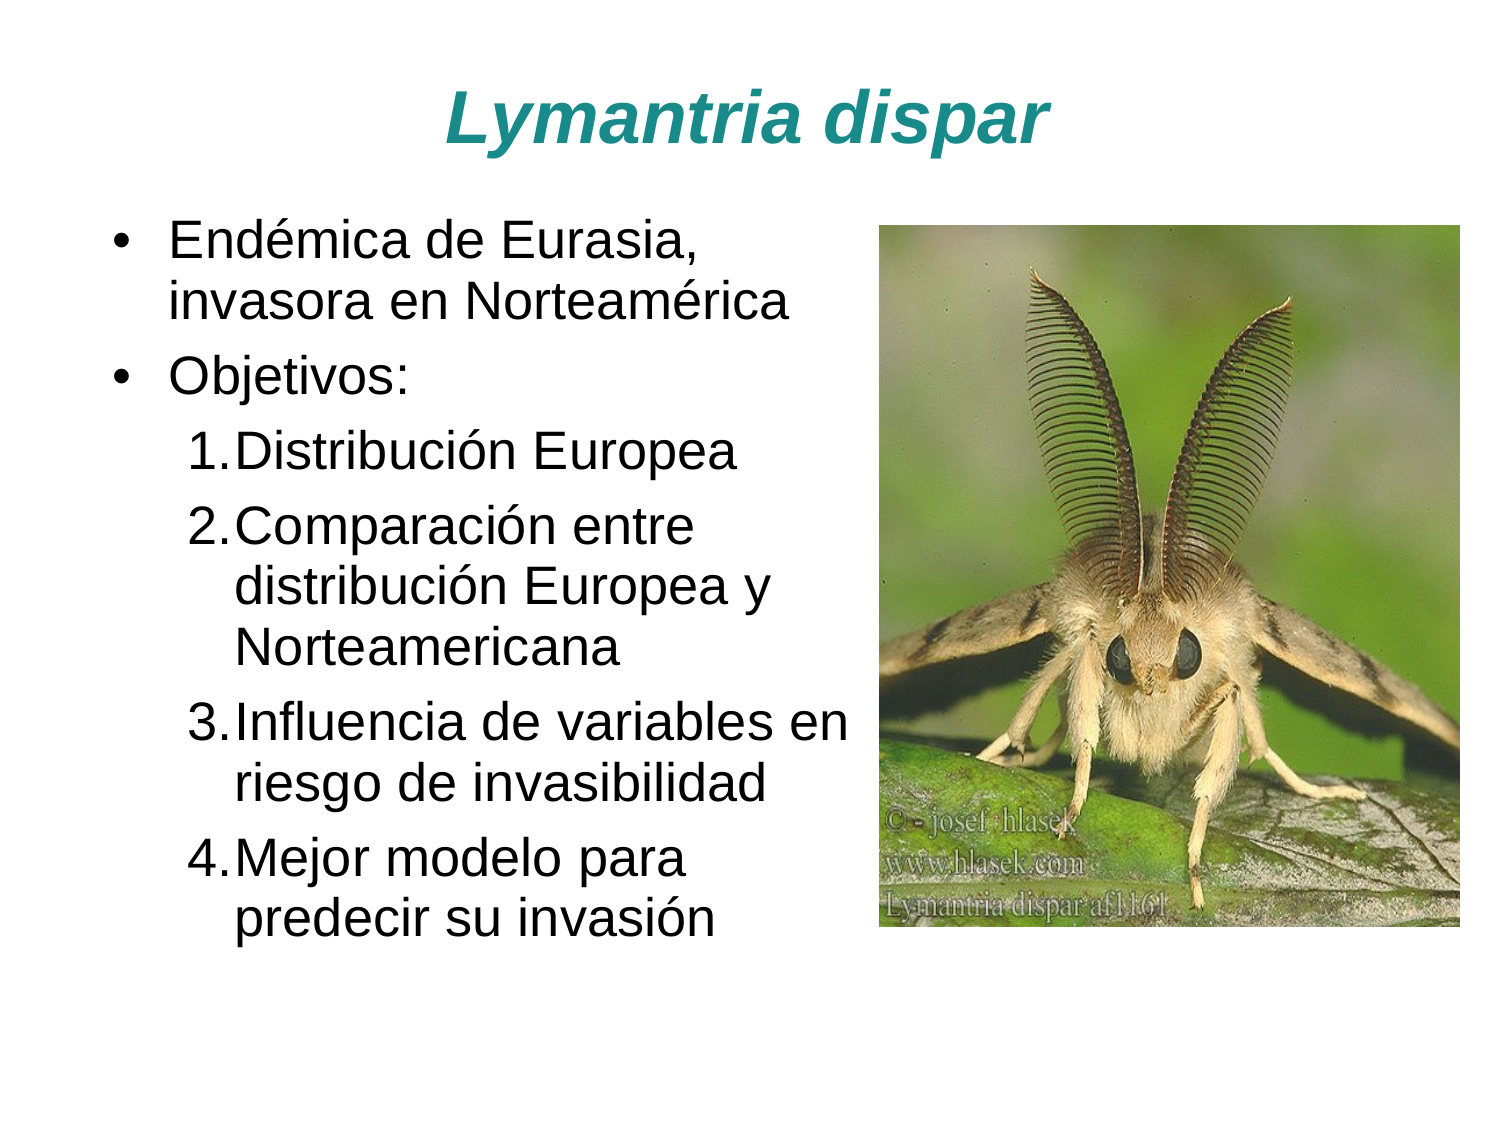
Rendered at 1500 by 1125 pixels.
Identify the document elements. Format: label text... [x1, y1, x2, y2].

title Lymantria dispar [28, 46, 1466, 188]
picture [879, 225, 1460, 927]
list Endémica de Eurasia, invasora en Norteamérica Objetivos: Distribución Europea Comparación entre distribución Europea y Norteamericana Influencia de variables en riesgo de invasibilidad Mejor modelo para predecir su invasión [98, 202, 868, 955]
